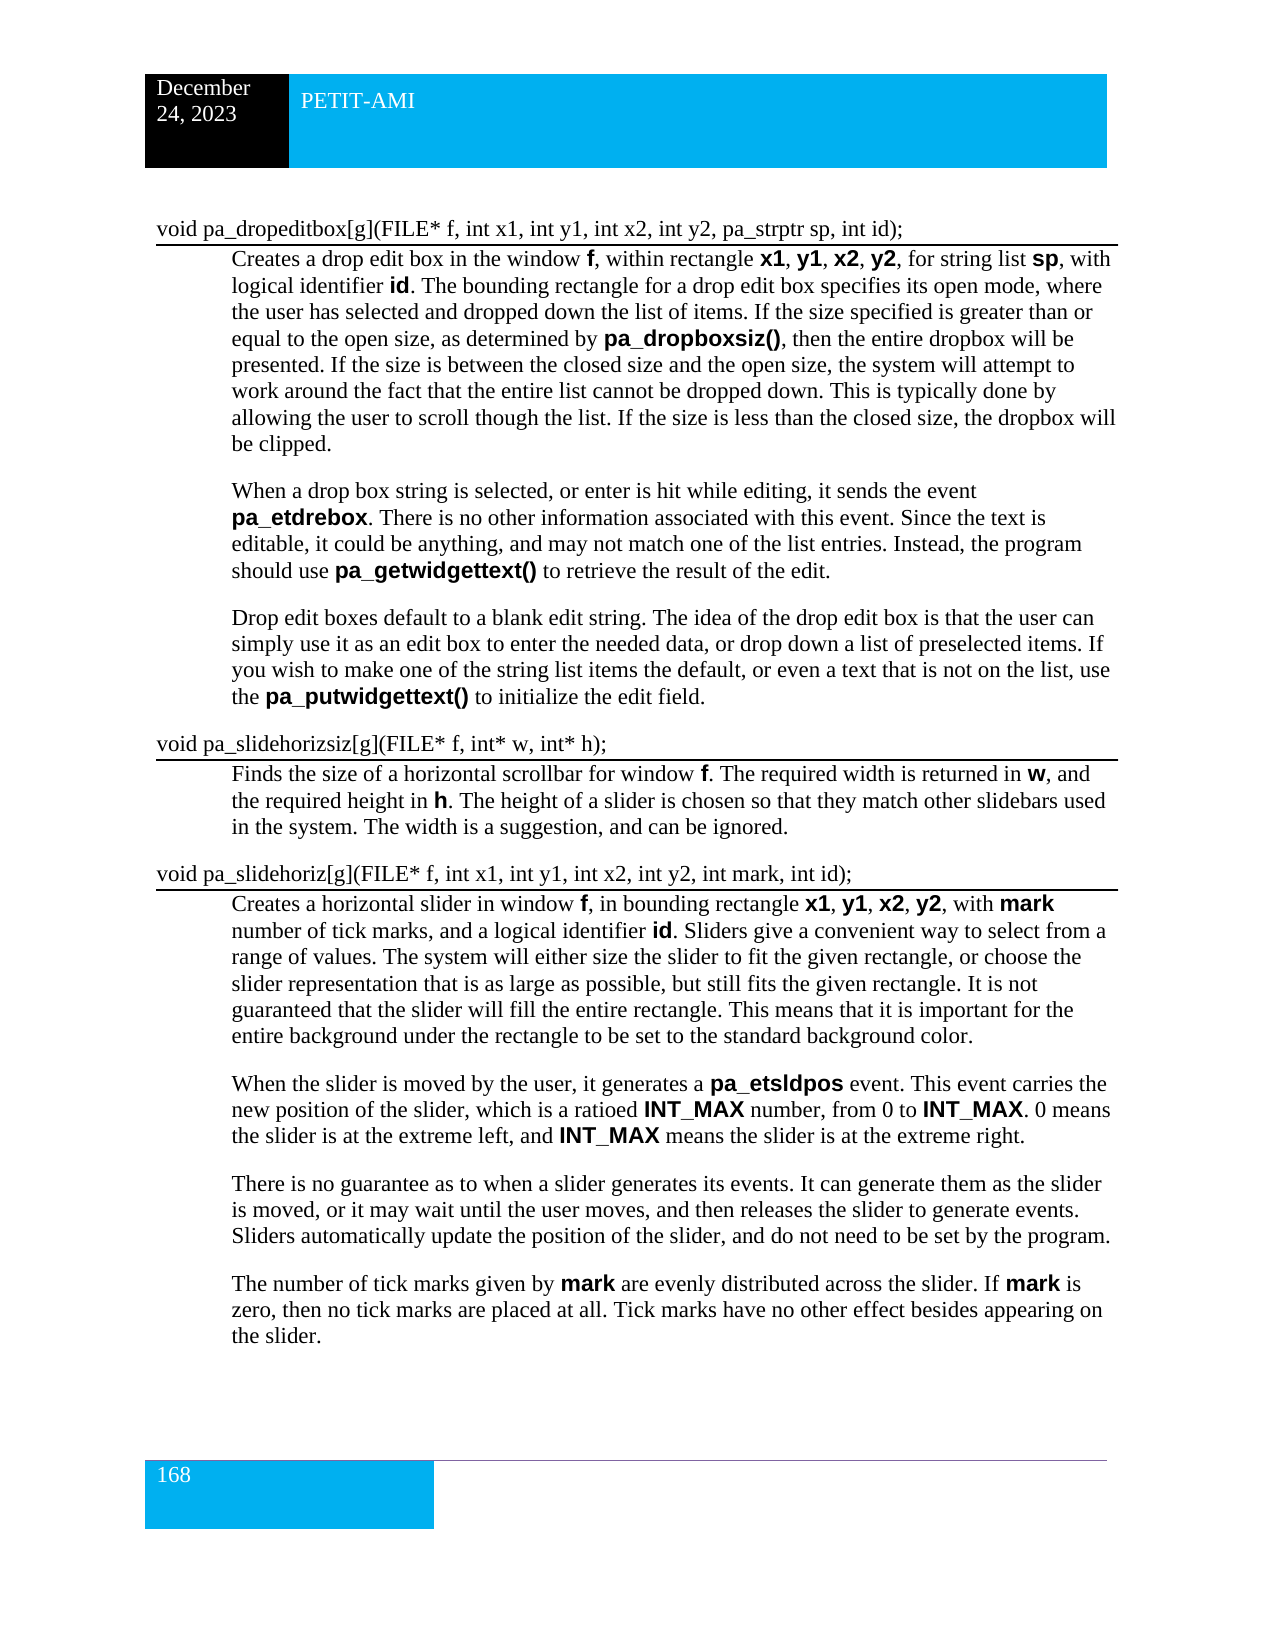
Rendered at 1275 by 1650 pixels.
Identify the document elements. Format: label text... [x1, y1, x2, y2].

text Creates a drop edit box in the window f, within rectangle x1, y1, x2, y2, for string list sp, with logical identifier id. The bounding rectangle for a drop edit box specifies its open mode, where the user has selected and dropped down the list of items. If the size specified is greater than or equal to the open size, as determined by pa_dropboxsiz(), then the entire dropbox will be presented. If the size is between the closed size and the open size, the system will attempt to work around the fact that the entire list cannot be dropped down. This is typically done by allowing the user to scroll though the list. If the size is less than the closed size, the dropbox will be clipped. [231, 246, 1118, 457]
text There is no guarantee as to when a slider generates its events. It can generate them as the slider is moved, or it may wait until the user moves, and then releases the slider to generate events. Sliders automatically update the position of the slider, and do not need to be set by the program. [231, 1170, 1118, 1249]
text Finds the size of a horizontal scrollbar for window f. The required width is returned in w, and the required height in h. The height of a slider is chosen so that they match other slidebars used in the system. The width is a suggestion, and can be ignored. [231, 761, 1118, 839]
text Drop edit boxes default to a blank edit string. The idea of the drop edit box is that the user can simply use it as an edit box to enter the needed data, or drop down a list of preselected items. If you wish to make one of the string list items the default, or even a text that is not on the list, use the pa_putwidgettext() to initialize the edit field. [231, 604, 1118, 709]
text void pa_slidehorizsiz[g](FILE* f, int* w, int* h); [156, 730, 1118, 759]
text void pa_dropeditbox[g](FILE* f, int x1, int y1, int x2, int y2, pa_strptr sp, int id); [156, 215, 1118, 244]
text When the slider is moved by the user, it generates a pa_etsldpos event. This event carries the new position of the slider, which is a ratioed INT_MAX number, from 0 to INT_MAX. 0 means the slider is at the extreme left, and INT_MAX means the slider is at the extreme right. [231, 1069, 1118, 1149]
text The number of tick marks given by mark are evenly distributed across the slider. If mark is zero, then no tick marks are placed at all. Tick marks have no other effect besides appearing on the slider. [231, 1269, 1118, 1349]
text When a drop box string is selected, or enter is hit while editing, it sends the event pa_etdrebox. There is no other information associated with this event. Since the text is editable, it could be anything, and may not match one of the list entries. Instead, the program should use pa_getwidgettext() to retrieve the result of the edit. [231, 477, 1118, 583]
text Creates a horizontal slider in window f, in bounding rectangle x1, y1, x2, y2, with mark number of tick marks, and a logical identifier id. Sliders give a convenient way to select from a range of values. The system will either size the slider to fit the given rectangle, or choose the slider representation that is as large as possible, but still fits the given rectangle. It is not guaranteed that the slider will fill the entire rectangle. This means that it is important for the entire background under the rectangle to be set to the standard background color. [231, 891, 1118, 1049]
text void pa_slidehoriz[g](FILE* f, int x1, int y1, int x2, int y2, int mark, int id); [156, 860, 1118, 889]
